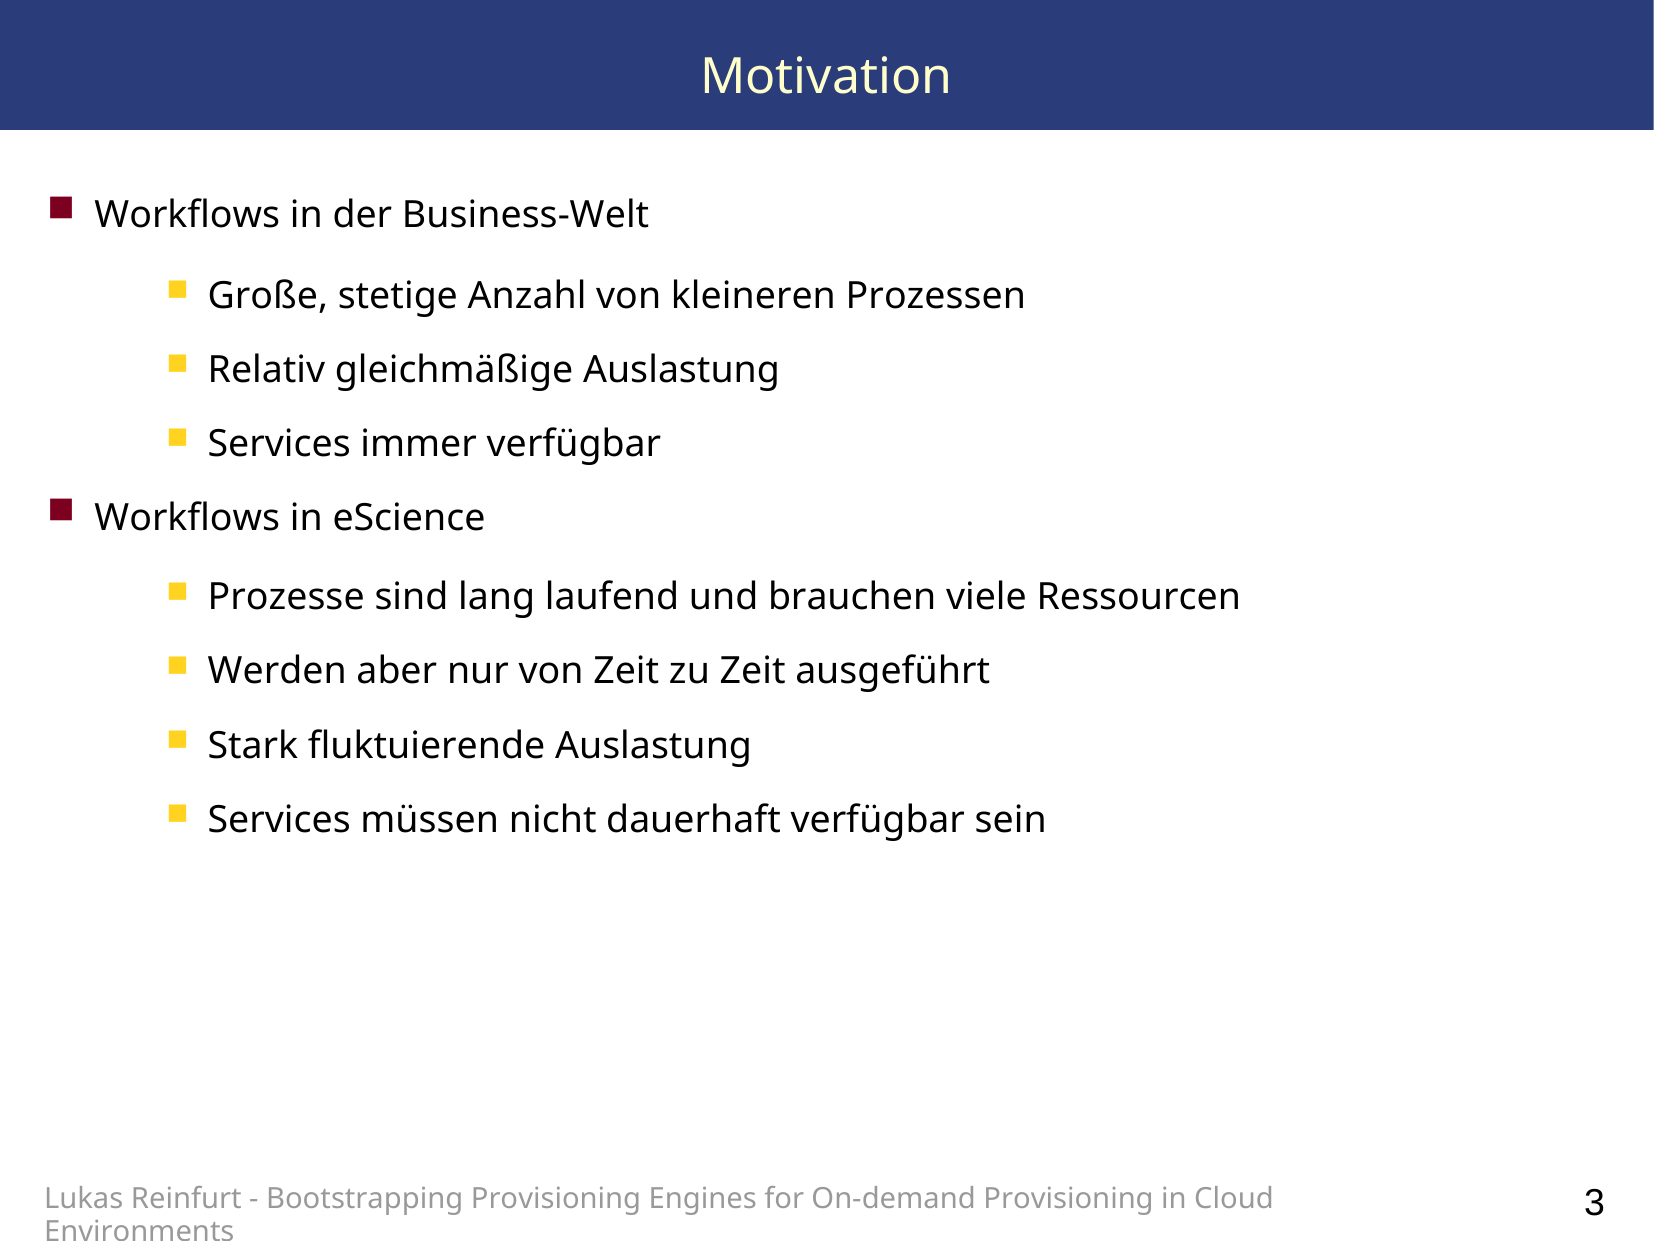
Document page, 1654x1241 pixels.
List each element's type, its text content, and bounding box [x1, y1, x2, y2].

list Workflows in der Business-Welt Große, stetige Anzahl von kleineren Prozessen Relativ gleichmäßige Auslastung Services immer verfügbar Workflows in eScience Prozesse sind lang laufend und brauchen viele Ressourcen Werden aber nur von Zeit zu Zeit ausgeführt Stark fluktuierende Auslastung Services müssen nicht dauerhaft verfügbar sein [47, 177, 1609, 1146]
title Motivation [47, 23, 1607, 119]
